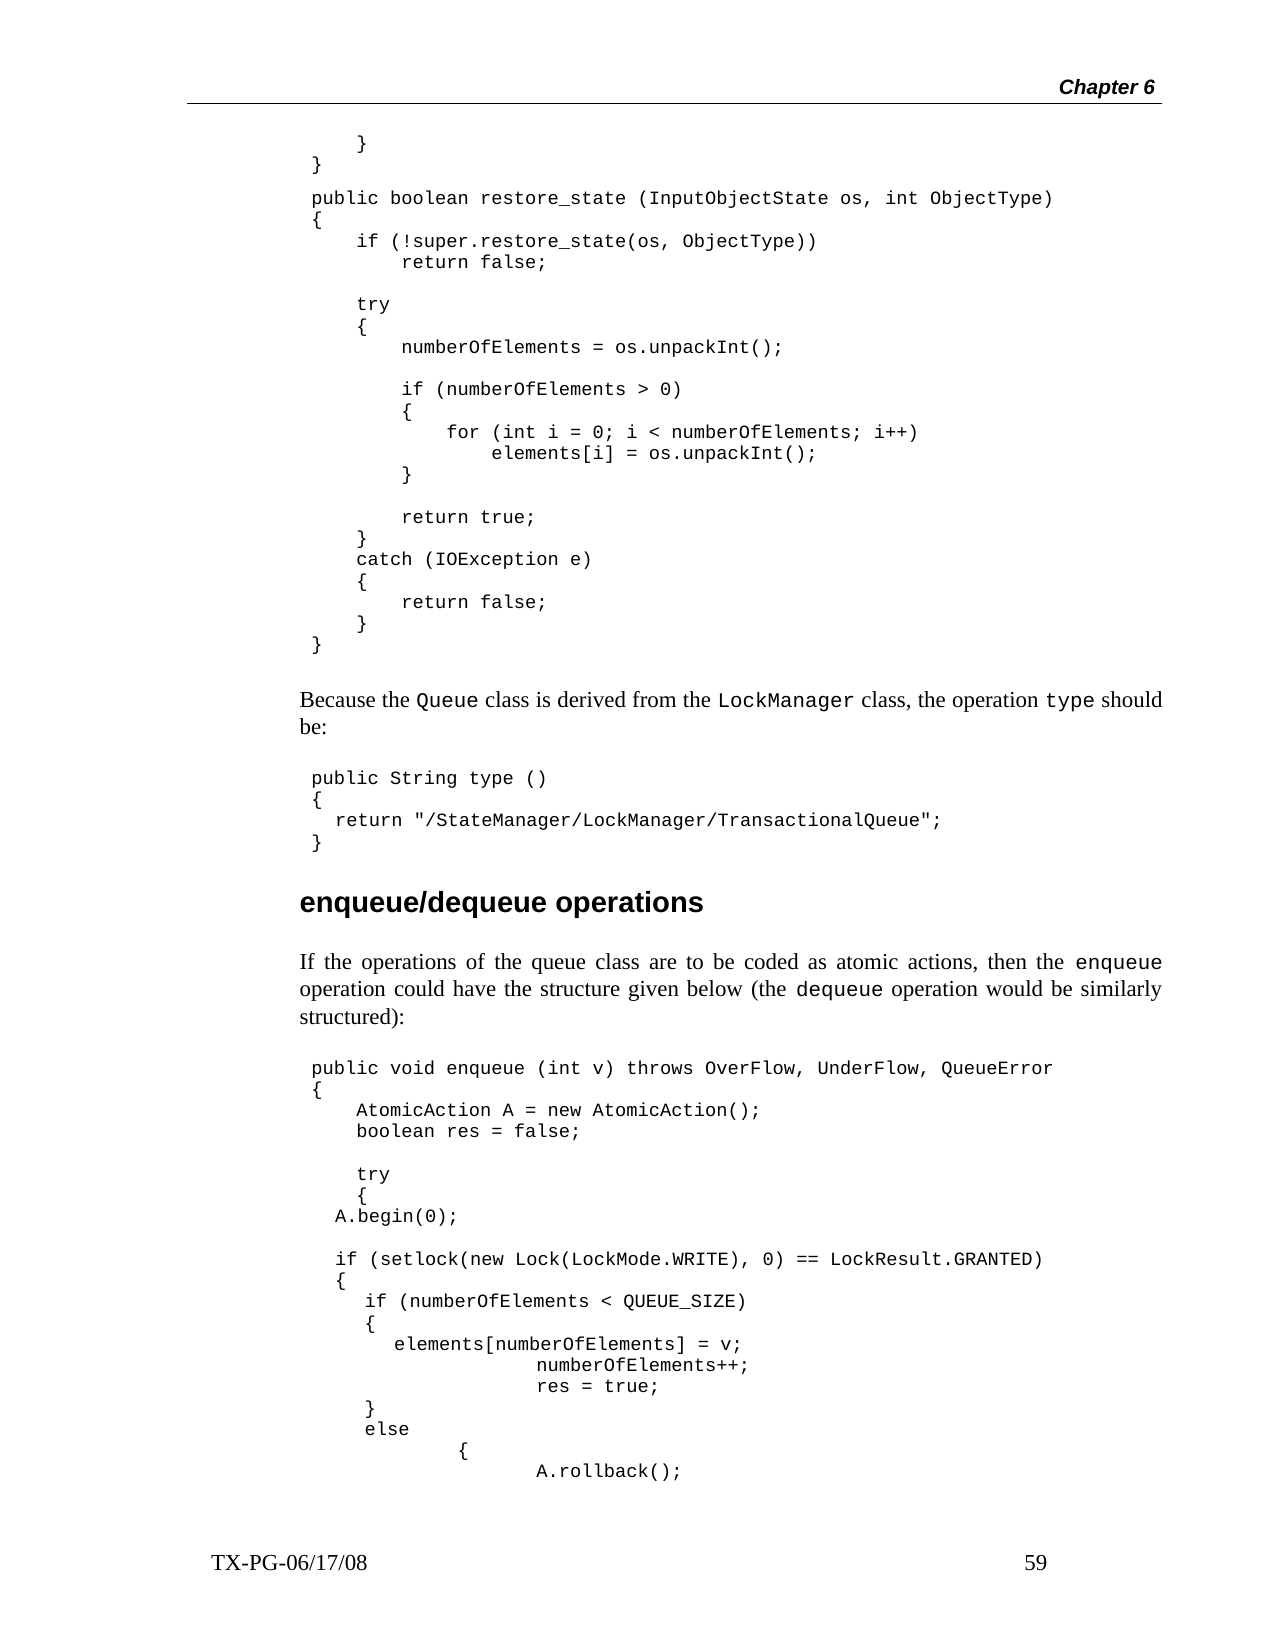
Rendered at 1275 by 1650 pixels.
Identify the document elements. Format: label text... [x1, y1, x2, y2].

text } } [311, 134, 1162, 176]
text public String type () { return "/StateManager/LockManager/TransactionalQueue"; } [311, 769, 1162, 854]
text Because the Queue class is derived from the LockManager class, the operation type should be: [299, 686, 1162, 739]
text public void enqueue (int v) throws OverFlow, UnderFlow, QueueError { AtomicAction A = new AtomicAction(); boolean res = false; try { A.begin(0); if (setlock(new Lock(LockMode.WRITE), 0) == LockResult.GRANTED) { if (numberOfElements < QUEUE_SIZE) { elements[numberOfElements] = v; numberOfElements++; res = true; } else { A.rollback(); [311, 1058, 1162, 1483]
subtitle enqueue/dequeue operations [299, 885, 1162, 918]
text public boolean restore_state (InputObjectState os, int ObjectType) { if (!super.restore_state(os, ObjectType)) return false; try { numberOfElements = os.unpackInt(); if (numberOfElements > 0) { for (int i = 0; i < numberOfElements; i++) elements[i] = os.unpackInt(); } return true; } catch (IOException e) { return false; } } [311, 189, 1162, 656]
text If the operations of the queue class are to be coded as atomic actions, then the enqueue operation could have the structure given below (the dequeue operation would be similarly structured): [299, 948, 1162, 1029]
